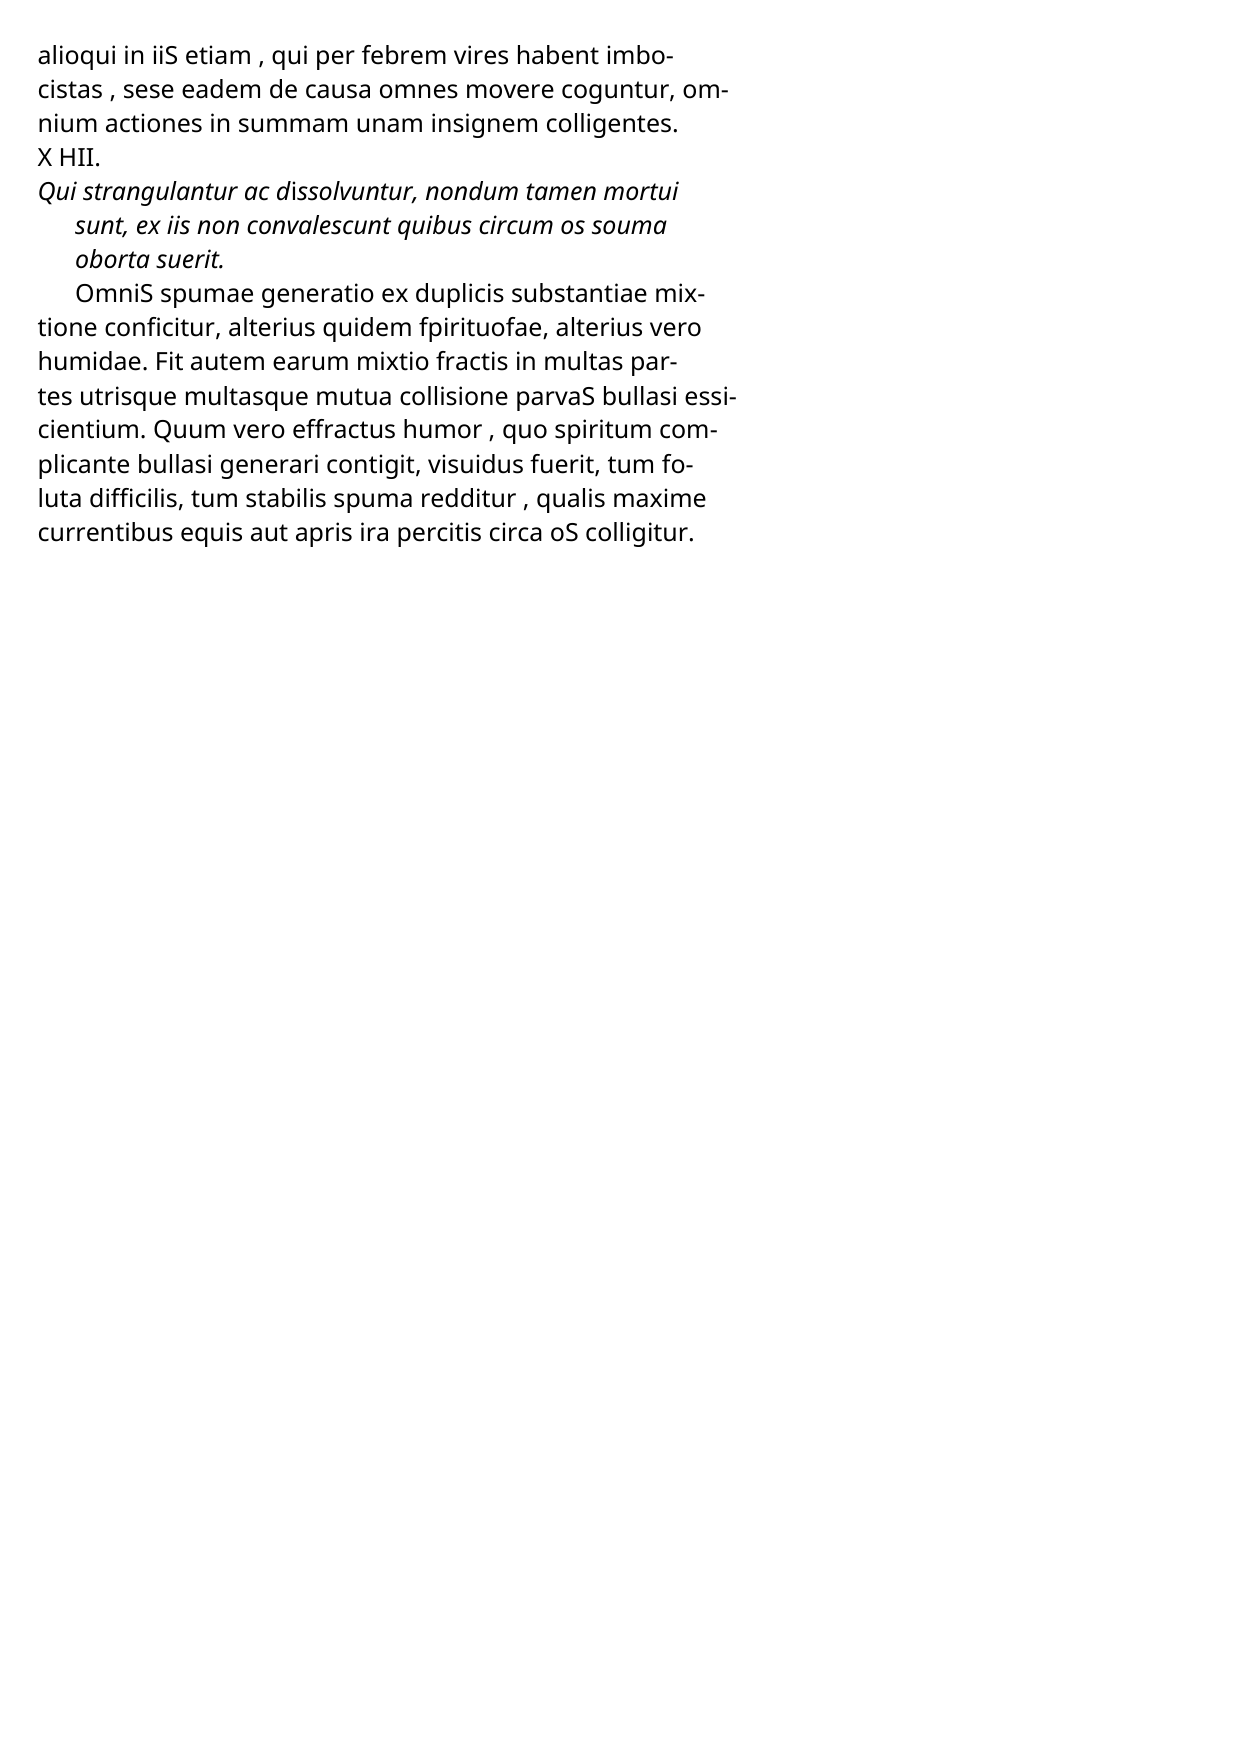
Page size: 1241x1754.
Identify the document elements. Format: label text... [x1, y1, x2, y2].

text X HII. [37, 140, 1203, 174]
text OmniS spumae generatio ex duplicis substantiae mix- tione conficitur, alterius quidem fpirituofae, alterius vero humidae. Fit autem earum mixtio fractis in multas par- tes utrisque multasque mutua collisione parvaS bullasi essi- cientium. Quum vero effractus humor , quo spiritum com- plicante bullasi generari contigit, visuidus fuerit, tum fo- luta difficilis, tum stabilis spuma redditur , qualis maxime currentibus equis aut apris ira percitis circa oS colligitur. [37, 276, 1203, 548]
text Qui strangulantur ac dissolvuntur, nondum tamen mortui sunt, ex iis non convalescunt quibus circum os souma oborta suerit. [37, 174, 1203, 276]
text alioqui in iiS etiam , qui per febrem vires habent imbo- cistas , sese eadem de causa omnes movere coguntur, om- nium actiones in summam unam insignem colligentes. [37, 37, 1203, 140]
